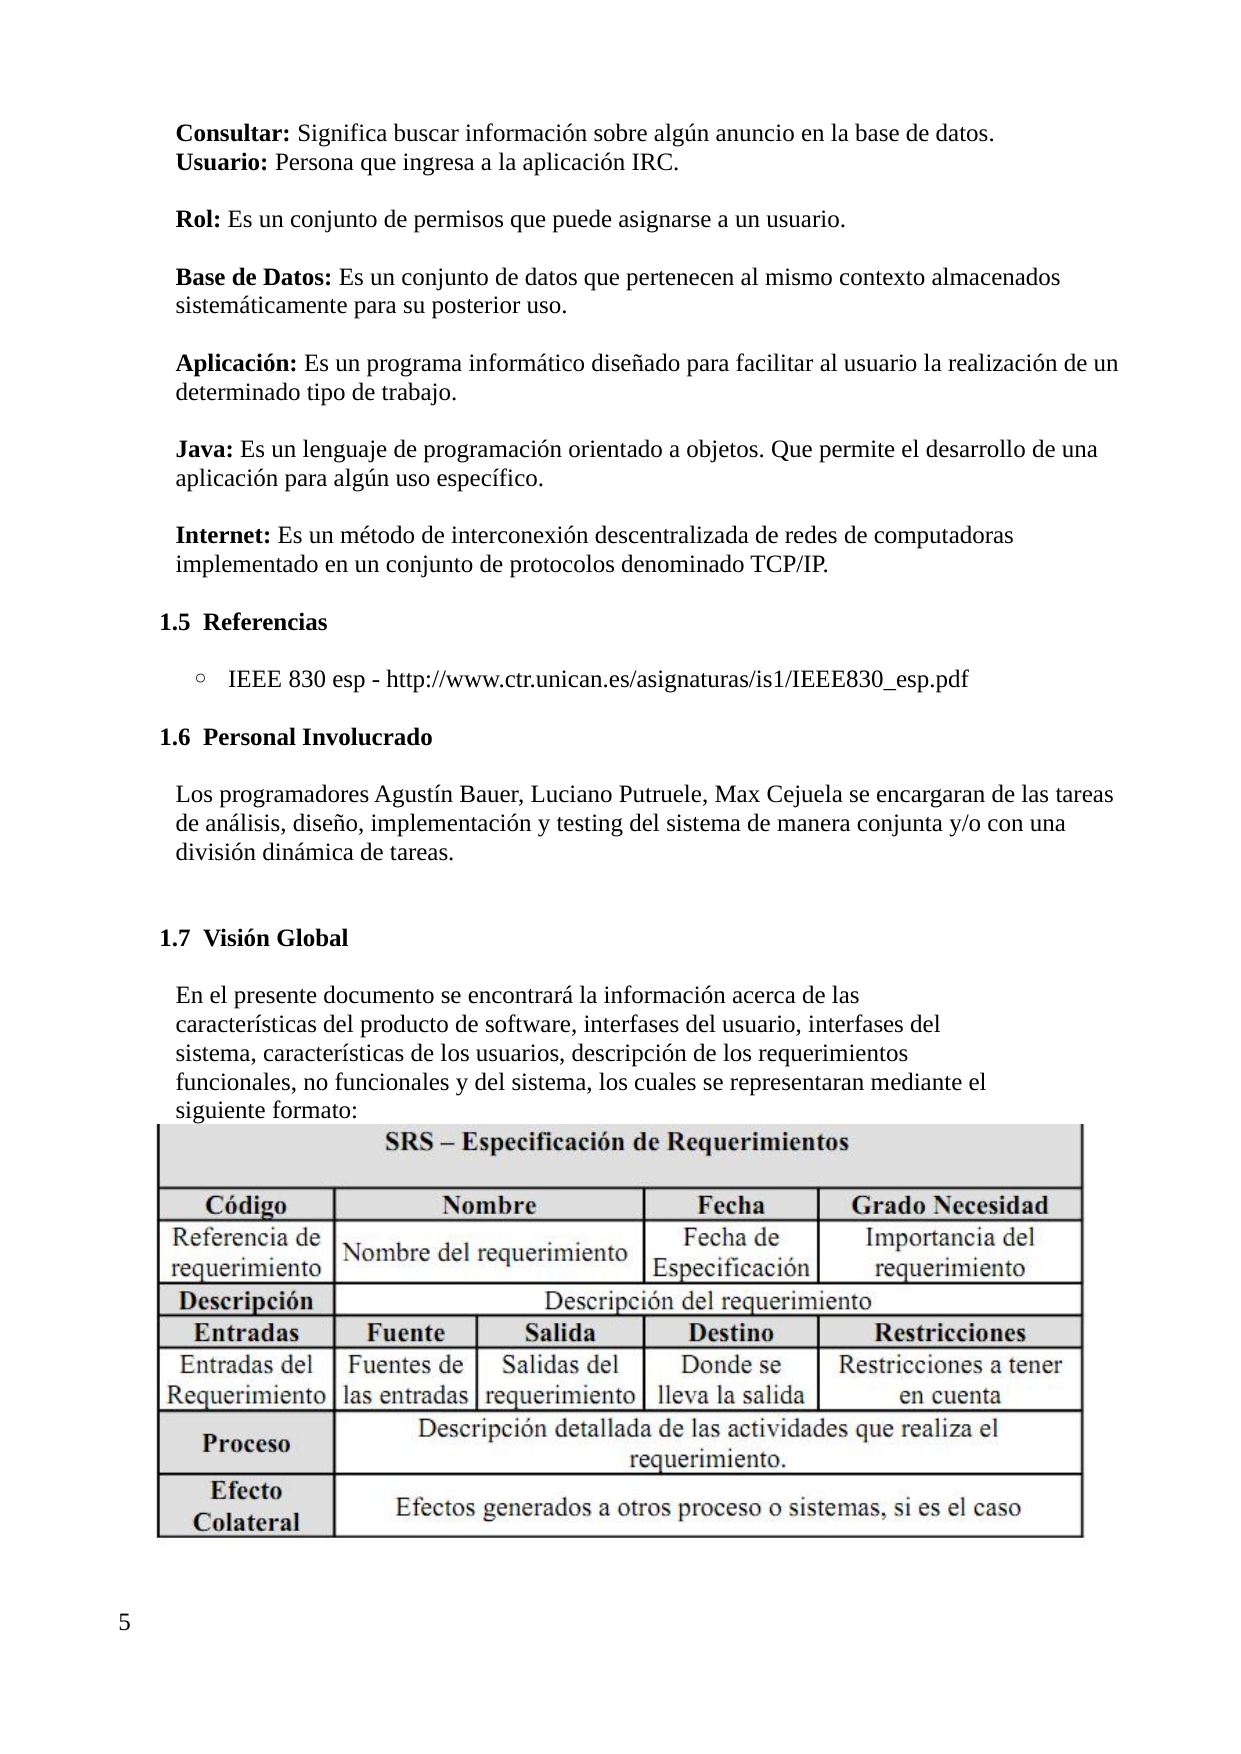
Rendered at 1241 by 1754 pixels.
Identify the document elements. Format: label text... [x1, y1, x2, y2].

list Usuario: Persona que ingresa a la aplicación IRC. [153, 147, 1122, 176]
list Java: Es un lenguaje de programación orientado a objetos. Que permite el desarrollo de una aplicación para algún uso específico. [153, 434, 1122, 492]
picture [135, 1124, 1105, 1549]
list Consultar: Significa buscar información sobre algún anuncio en la base de datos. [153, 118, 1122, 147]
list funcionales, no funcionales y del sistema, los cuales se representaran mediante el [153, 1067, 1122, 1096]
list Base de Datos: Es un conjunto de datos que pertenecen al mismo contexto almacenados sistemáticamente para su posterior uso. [153, 262, 1122, 319]
list En el presente documento se encontrará la información acerca de las [153, 981, 1122, 1009]
list Visión Global [153, 923, 1122, 952]
list Los programadores Agustín Bauer, Luciano Putruele, Max Cejuela se encargaran de las tareas de análisis, diseño, implementación y testing del sistema de manera conjunta y/o con una división dinámica de tareas. [153, 779, 1122, 923]
list características del producto de software, interfases del usuario, interfases del [153, 1009, 1122, 1038]
list siguiente formato: [153, 1096, 1122, 1124]
list Internet: Es un método de interconexión descentralizada de redes de computadoras implementado en un conjunto de protocolos denominado TCP/IP. [153, 521, 1122, 607]
list Referencias [153, 607, 1122, 664]
list Rol: Es un conjunto de permisos que puede asignarse a un usuario. [153, 204, 1122, 233]
list Aplicación: Es un programa informático diseñado para facilitar al usuario la realización de un determinado tipo de trabajo. [153, 348, 1122, 406]
list Personal Involucrado [153, 722, 1122, 751]
list IEEE 830 esp - http://www.ctr.unican.es/asignaturas/is1/IEEE830_esp.pdf [190, 664, 1122, 722]
list sistema, características de los usuarios, descripción de los requerimientos [153, 1038, 1122, 1067]
